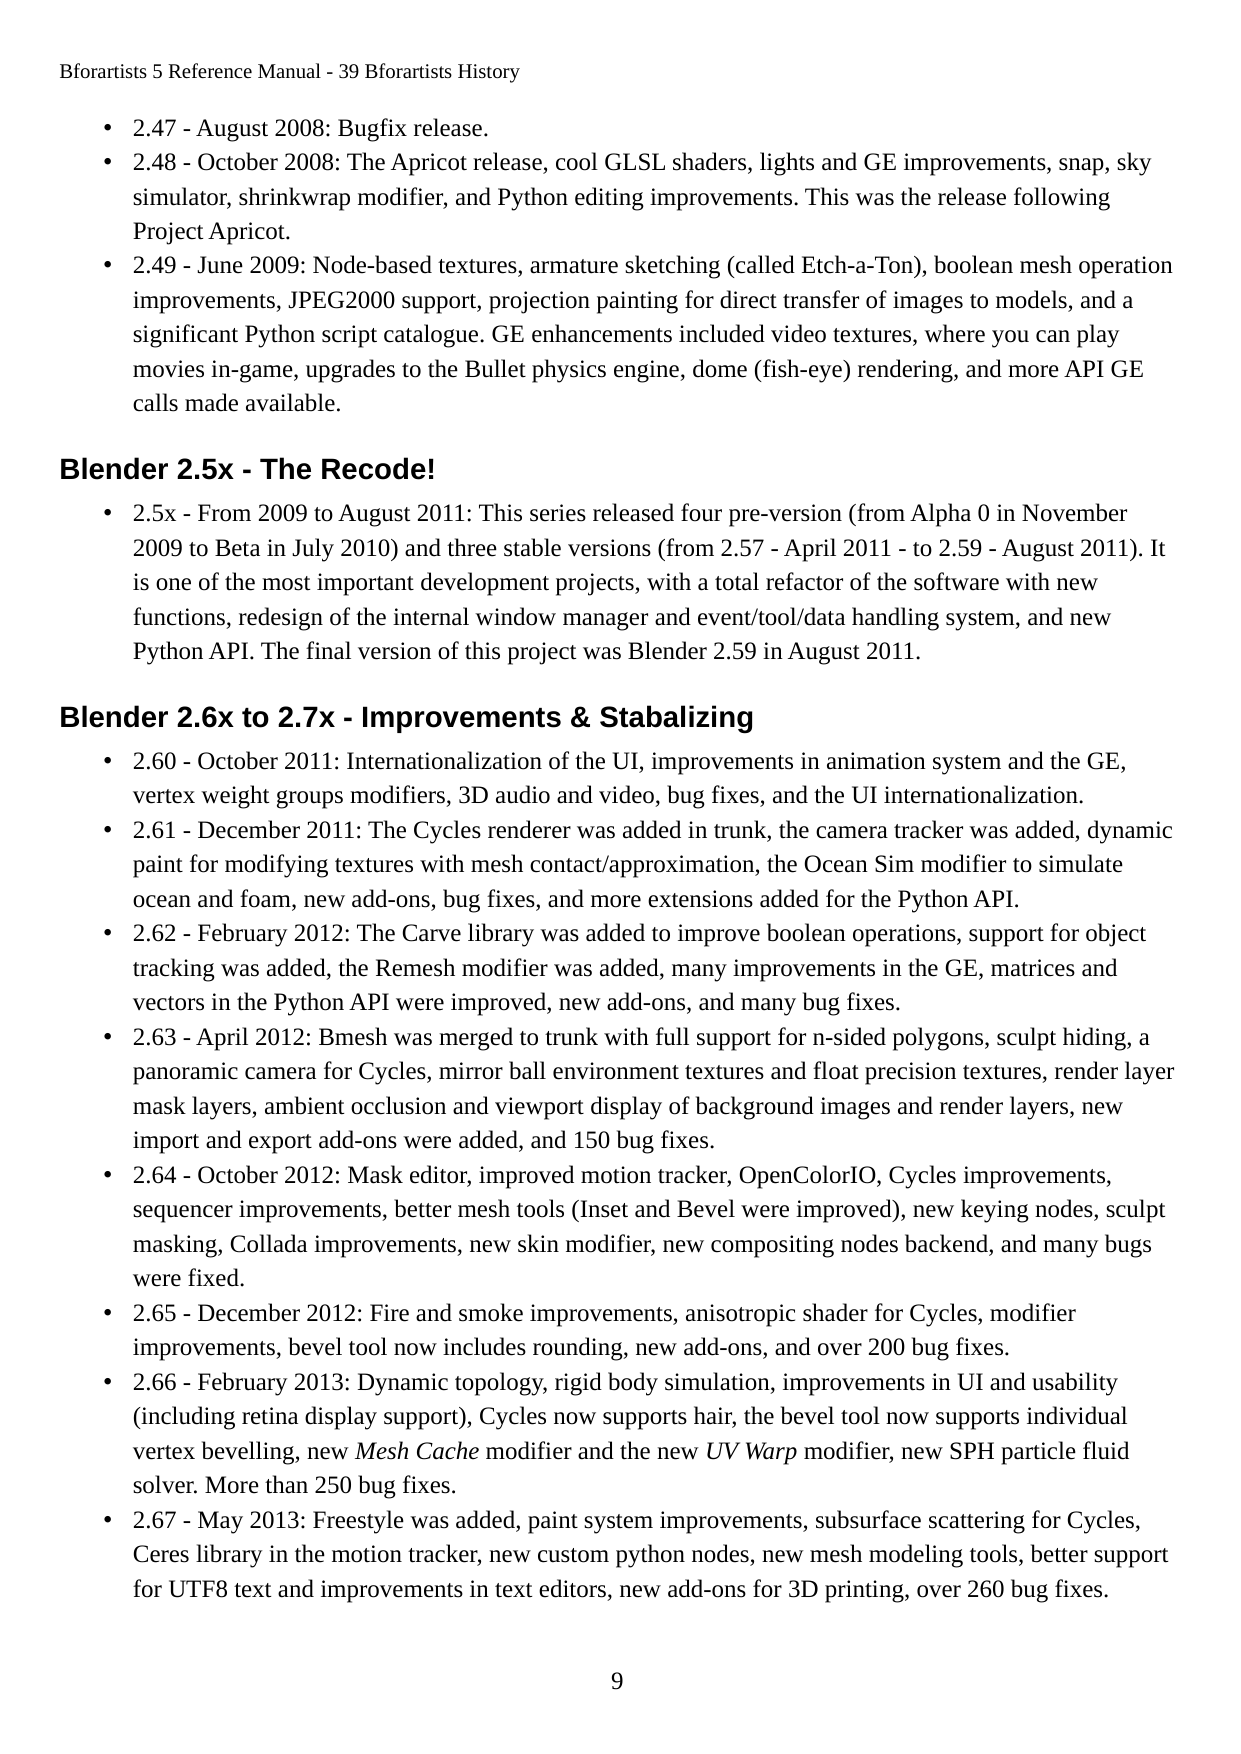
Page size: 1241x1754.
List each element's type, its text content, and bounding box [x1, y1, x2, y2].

subtitle Blender 2.6x to 2.7x - Improvements & Stabalizing [59, 700, 1181, 734]
list 2.62 - February 2012: The Carve library was added to improve boolean operations, support for object tracking was added, the Remesh modifier was added, many improvements in the GE, matrices and vectors in the Python API were improved, new add-ons, and many bug fixes. [103, 918, 1181, 1016]
list 2.60 - October 2011: Internationalization of the UI, improvements in animation system and the GE, vertex weight groups modifiers, 3D audio and video, bug fixes, and the UI internationalization. [103, 746, 1181, 809]
list 2.64 - October 2012: Mask editor, improved motion tracker, OpenColorIO, Cycles improvements, sequencer improvements, better mesh tools (Inset and Bevel were improved), new keying nodes, sculpt masking, Collada improvements, new skin modifier, new compositing nodes backend, and many bugs were fixed. [103, 1160, 1181, 1292]
list 2.47 - August 2008: Bugfix release. [103, 113, 1181, 141]
subtitle Blender 2.5x - The Recode! [59, 452, 1181, 486]
list 2.48 - October 2008: The Apricot release, cool GLSL shaders, lights and GE improvements, snap, sky simulator, shrinkwrap modifier, and Python editing improvements. This was the release following Project Apricot. [103, 147, 1181, 245]
list 2.61 - December 2011: The Cycles renderer was added in trunk, the camera tracker was added, dynamic paint for modifying textures with mesh contact/approximation, the Ocean Sim modifier to simulate ocean and foam, new add-ons, bug fixes, and more extensions added for the Python API. [103, 815, 1181, 913]
list 2.66 - February 2013: Dynamic topology, rigid body simulation, improvements in UI and usability (including retina display support), Cycles now supports hair, the bevel tool now supports individual vertex bevelling, new Mesh Cache modifier and the new UV Warp modifier, new SPH particle fluid solver. More than 250 bug fixes. [103, 1367, 1181, 1499]
list 2.5x - From 2009 to August 2011: This series released four pre-version (from Alpha 0 in November 2009 to Beta in July 2010) and three stable versions (from 2.57 - April 2011 - to 2.59 - August 2011). It is one of the most important development projects, with a total refactor of the software with new functions, redesign of the internal window manager and event/tool/data handling system, and new Python API. The final version of this project was Blender 2.59 in August 2011. [103, 498, 1181, 665]
list 2.63 - April 2012: Bmesh was merged to trunk with full support for n-sided polygons, sculpt hiding, a panoramic camera for Cycles, mirror ball environment textures and float precision textures, render layer mask layers, ambient occlusion and viewport display of background images and render layers, new import and export add-ons were added, and 150 bug fixes. [103, 1022, 1181, 1154]
list 2.49 - June 2009: Node-based textures, armature sketching (called Etch-a-Ton), boolean mesh operation improvements, JPEG2000 support, projection painting for direct transfer of images to models, and a significant Python script catalogue. GE enhancements included video textures, where you can play movies in-game, upgrades to the Bullet physics engine, dome (fish-eye) rendering, and more API GE calls made available. [103, 251, 1181, 417]
list 2.67 - May 2013: Freestyle was added, paint system improvements, subsurface scattering for Cycles, Ceres library in the motion tracker, new custom python nodes, new mesh modeling tools, better support for UTF8 text and improvements in text editors, new add-ons for 3D printing, over 260 bug fixes. [103, 1505, 1181, 1602]
list 2.65 - December 2012: Fire and smoke improvements, anisotropic shader for Cycles, modifier improvements, bevel tool now includes rounding, new add-ons, and over 200 bug fixes. [103, 1298, 1181, 1361]
